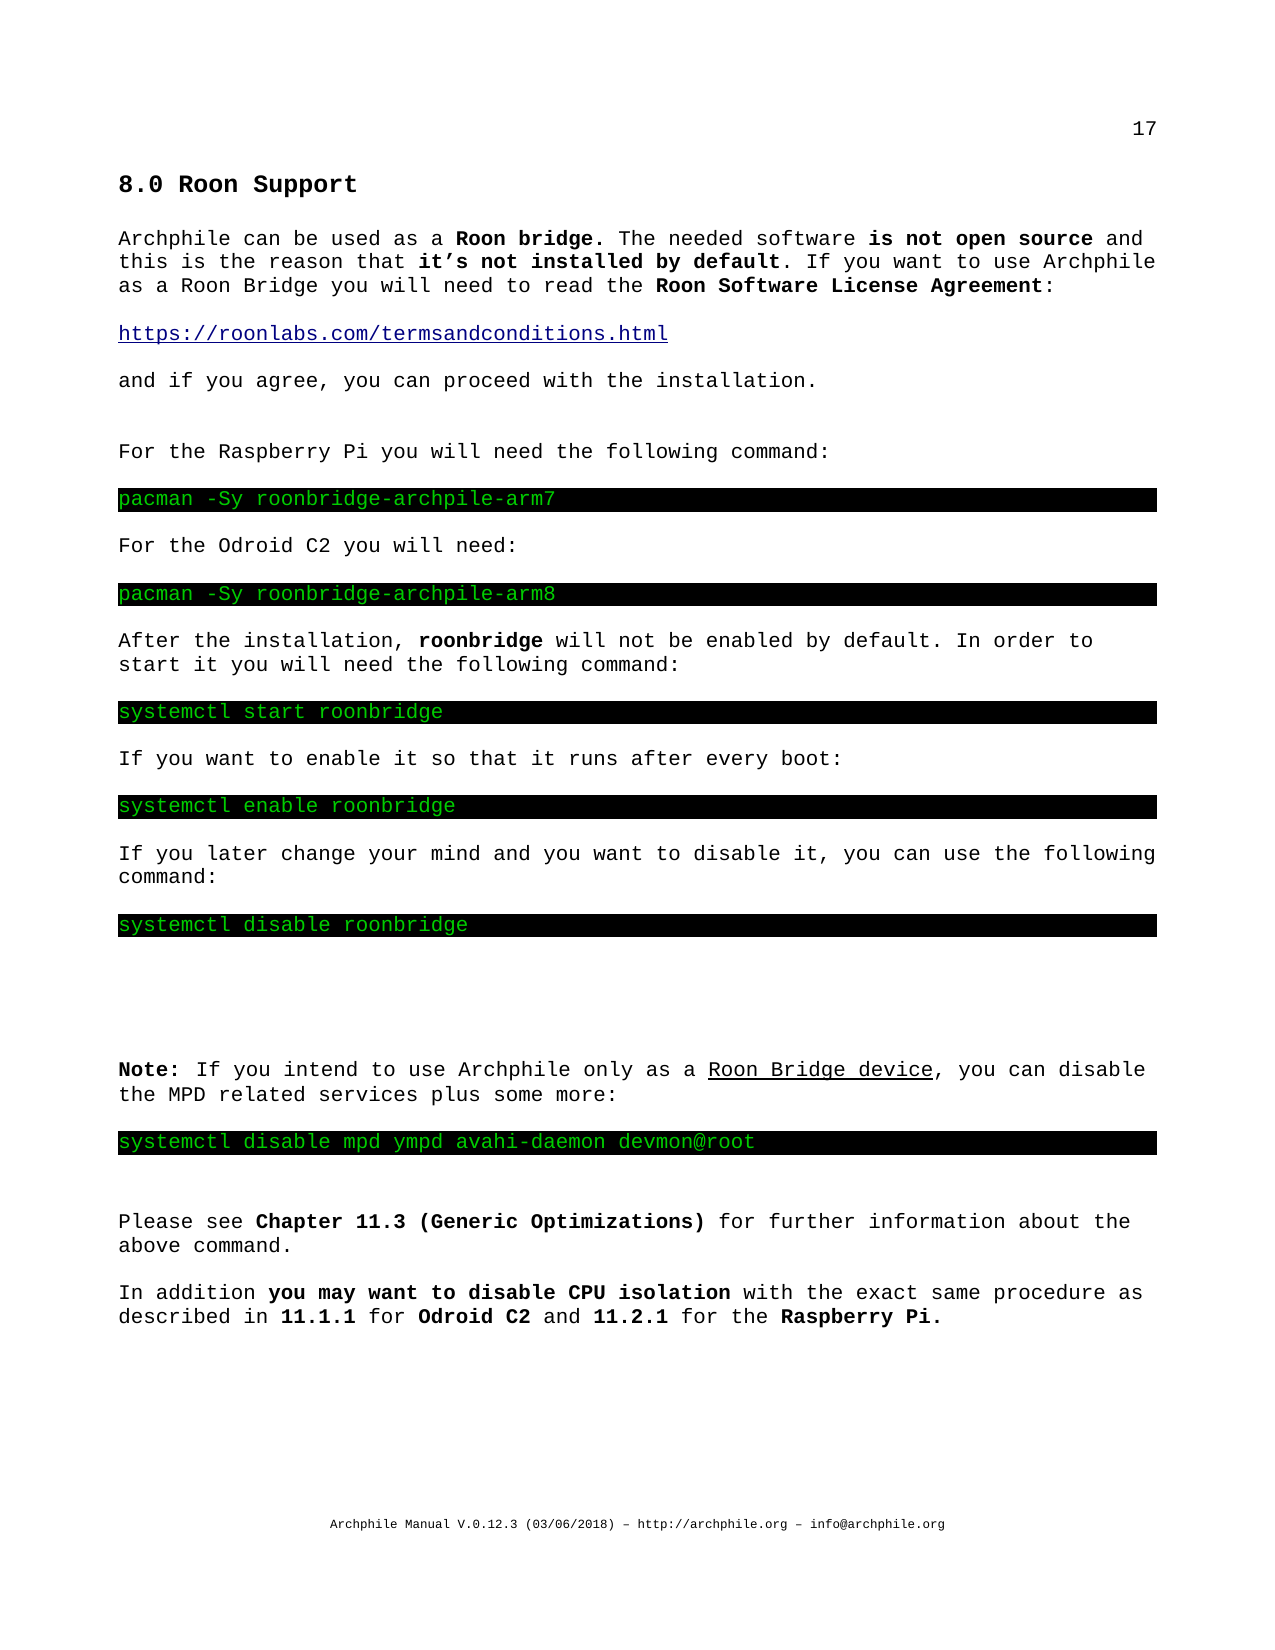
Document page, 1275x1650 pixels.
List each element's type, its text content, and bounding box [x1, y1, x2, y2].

text systemctl disable roonbridge [118, 914, 1157, 937]
text Note: If you intend to use Archphile only as a Roon Bridge device, you can disable the MPD related services plus some more: [118, 1056, 1157, 1107]
text and if you agree, you can proceed with the installation. [118, 370, 1157, 393]
text pacman -Sy roonbridge-archpile-arm7 [118, 488, 1157, 512]
text pacman -Sy roonbridge-archpile-arm8 [118, 583, 1157, 606]
text systemctl enable roonbridge [118, 795, 1157, 819]
text For the Raspberry Pi you will need the following command: [118, 441, 1157, 464]
text If you want to enable it so that it runs after every boot: [118, 748, 1157, 772]
text After the installation, roonbridge will not be enabled by default. In order to start it you will need the following command: [118, 630, 1157, 677]
text https://roonlabs.com/termsandconditions.html [118, 322, 1157, 346]
text systemctl start roonbridge [118, 701, 1157, 724]
text In addition you may want to disable CPU isolation with the exact same procedure as described in 11.1.1 for Odroid C2 and 11.2.1 for the Raspberry Pi. [118, 1282, 1157, 1330]
text For the Odroid C2 you will need: [118, 535, 1157, 559]
text Archphile can be used as a Roon bridge. The needed software is not open source and this is the reason that it’s not installed by default. If you want to use Archphile as a Roon Bridge you will need to read the Roon Software License Agreement: [118, 228, 1157, 299]
text Please see Chapter 11.3 (Generic Optimizations) for further information about the above command. [118, 1211, 1157, 1259]
text If you later change your mind and you want to disable it, you can use the following command: [118, 843, 1157, 890]
text 8.0 Roon Support [118, 171, 1157, 199]
text systemctl disable mpd ympd avahi-daemon devmon@root [118, 1131, 1157, 1155]
